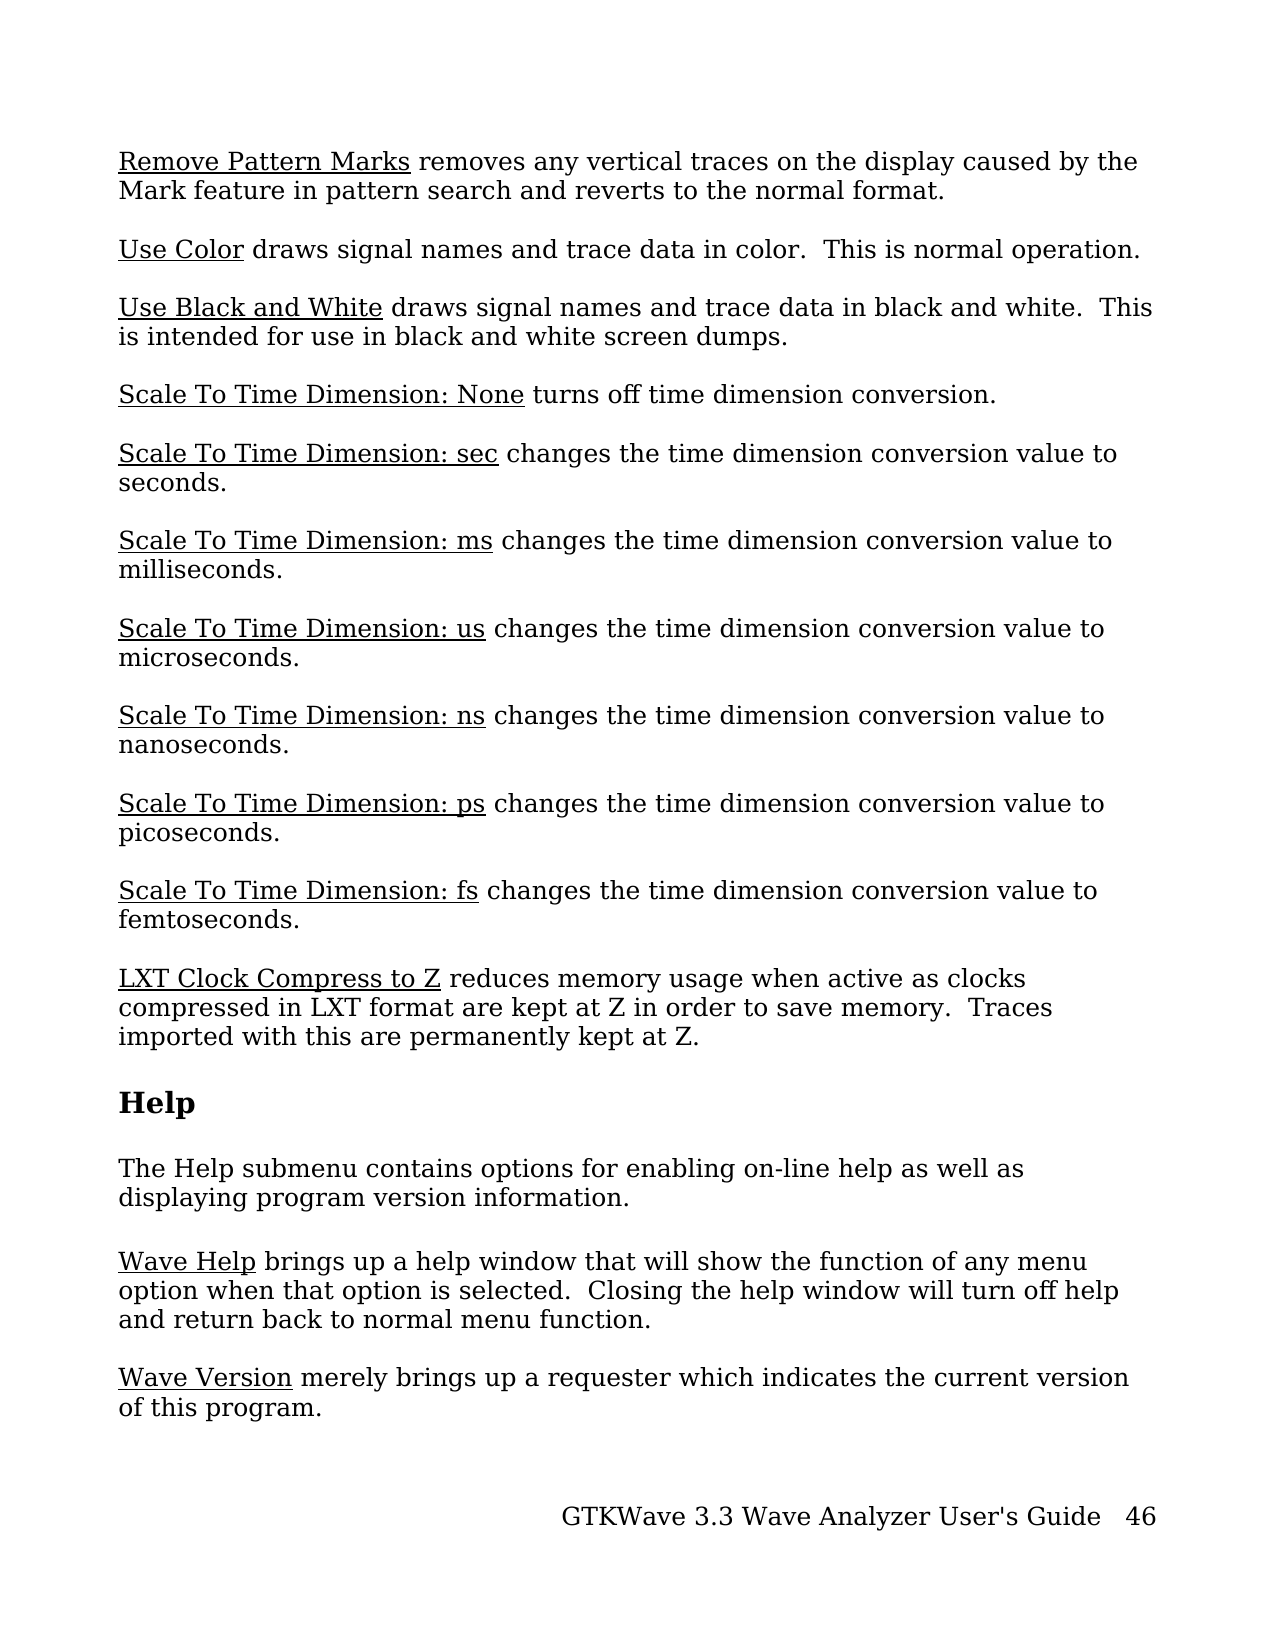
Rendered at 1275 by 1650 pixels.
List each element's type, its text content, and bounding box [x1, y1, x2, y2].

text Use Color draws signal names and trace data in color. This is normal operation. [118, 235, 1157, 264]
text Scale To Time Dimension: us changes the time dimension conversion value to microseconds. [118, 614, 1157, 672]
text Scale To Time Dimension: sec changes the time dimension conversion value to seconds. [118, 439, 1157, 497]
text Scale To Time Dimension: ns changes the time dimension conversion value to nanoseconds. [118, 701, 1157, 760]
text Help [118, 1086, 1157, 1120]
text Scale To Time Dimension: ms changes the time dimension conversion value to milliseconds. [118, 526, 1157, 585]
text Wave Version merely brings up a requester which indicates the current version of this program. [118, 1363, 1157, 1422]
text The Help submenu contains options for enabling on-line help as well as displaying program version information. [118, 1154, 1157, 1213]
text Use Black and White draws signal names and trace data in black and white. This is intended for use in black and white screen dumps. [118, 293, 1157, 351]
text LXT Clock Compress to Z reduces memory usage when active as clocks compressed in LXT format are kept at Z in order to save memory. Traces imported with this are permanently kept at Z. [118, 964, 1157, 1051]
text Wave Help brings up a help window that will show the function of any menu option when that option is selected. Closing the help window will turn off help and return back to normal menu function. [118, 1247, 1157, 1334]
text Remove Pattern Marks removes any vertical traces on the display caused by the Mark feature in pattern search and reverts to the normal format. [118, 147, 1157, 206]
text Scale To Time Dimension: None turns off time dimension conversion. [118, 381, 1157, 410]
text Scale To Time Dimension: fs changes the time dimension conversion value to femtoseconds. [118, 876, 1157, 935]
text Scale To Time Dimension: ps changes the time dimension conversion value to picoseconds. [118, 789, 1157, 847]
